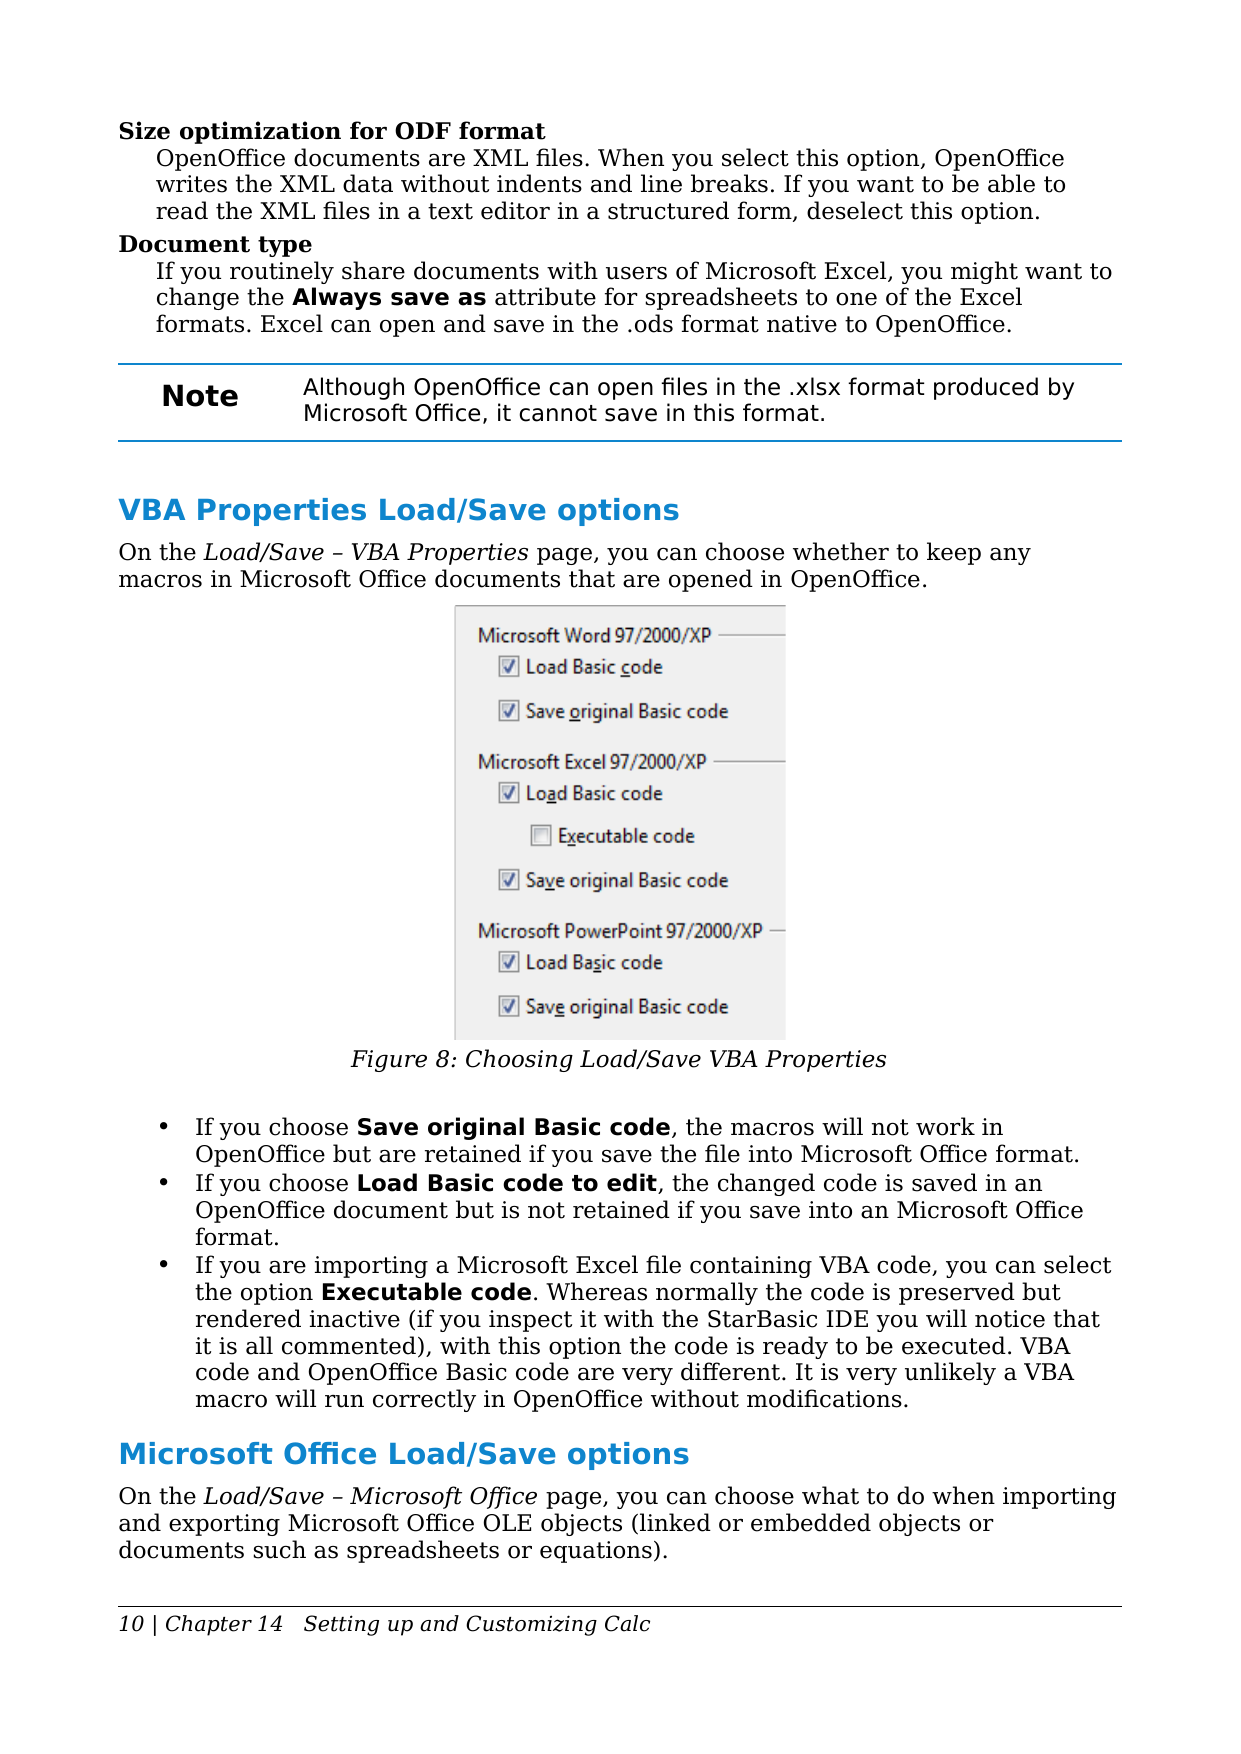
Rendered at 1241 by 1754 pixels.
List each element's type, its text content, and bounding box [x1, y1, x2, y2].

text On the Load/Save – VBA Properties page, you can choose whether to keep any macros in Microsoft Office documents that are opened in OpenOffice. [118, 539, 1122, 593]
table_header Note [118, 365, 281, 440]
subtitle VBA Properties Load/Save options [118, 493, 1122, 527]
subtitle Microsoft Office Load/Save options [118, 1437, 1122, 1471]
picture [454, 605, 786, 1040]
list If you choose Load Basic code to edit, the changed code is saved in an OpenOffice document but is not retained if you save into an Microsoft Office format. [156, 1168, 1122, 1250]
text Document type [118, 231, 1122, 258]
text On the Load/Save – Microsoft Office page, you can choose what to do when importing and exporting Microsoft Office OLE objects (linked or embedded objects or documents such as spreadsheets or equations). [118, 1483, 1122, 1563]
list If you choose Save original Basic code, the macros will not work in OpenOffice but are retained if you save the file into Microsoft Office format. [156, 1112, 1122, 1168]
table_header Although OpenOffice can open files in the .xlsx format produced by Microsoft Office, it cannot save in this format. [281, 365, 1122, 440]
text Size optimization for ODF format [118, 118, 1122, 145]
list If you are importing a Microsoft Excel file containing VBA code, you can select the option Executable code. Whereas normally the code is preserved but rendered inactive (if you inspect it with the StarBasic IDE you will notice that it is all commented), with this option the code is ready to be executed. VBA code and OpenOffice Basic code are very different. It is very unlikely a VBA macro will run correctly in OpenOffice without modifications. [156, 1250, 1122, 1413]
text Figure 8: Choosing Load/Save VBA Properties [328, 1046, 912, 1073]
text OpenOffice documents are XML files. When you select this option, OpenOffice writes the XML data without indents and line breaks. If you want to be able to read the XML files in a text editor in a structured form, deselect this option. [156, 145, 1122, 225]
text If you routinely share documents with users of Microsoft Excel, you might want to change the Always save as attribute for spreadsheets to one of the Excel formats. Excel can open and save in the .ods format native to OpenOffice. [156, 258, 1122, 338]
